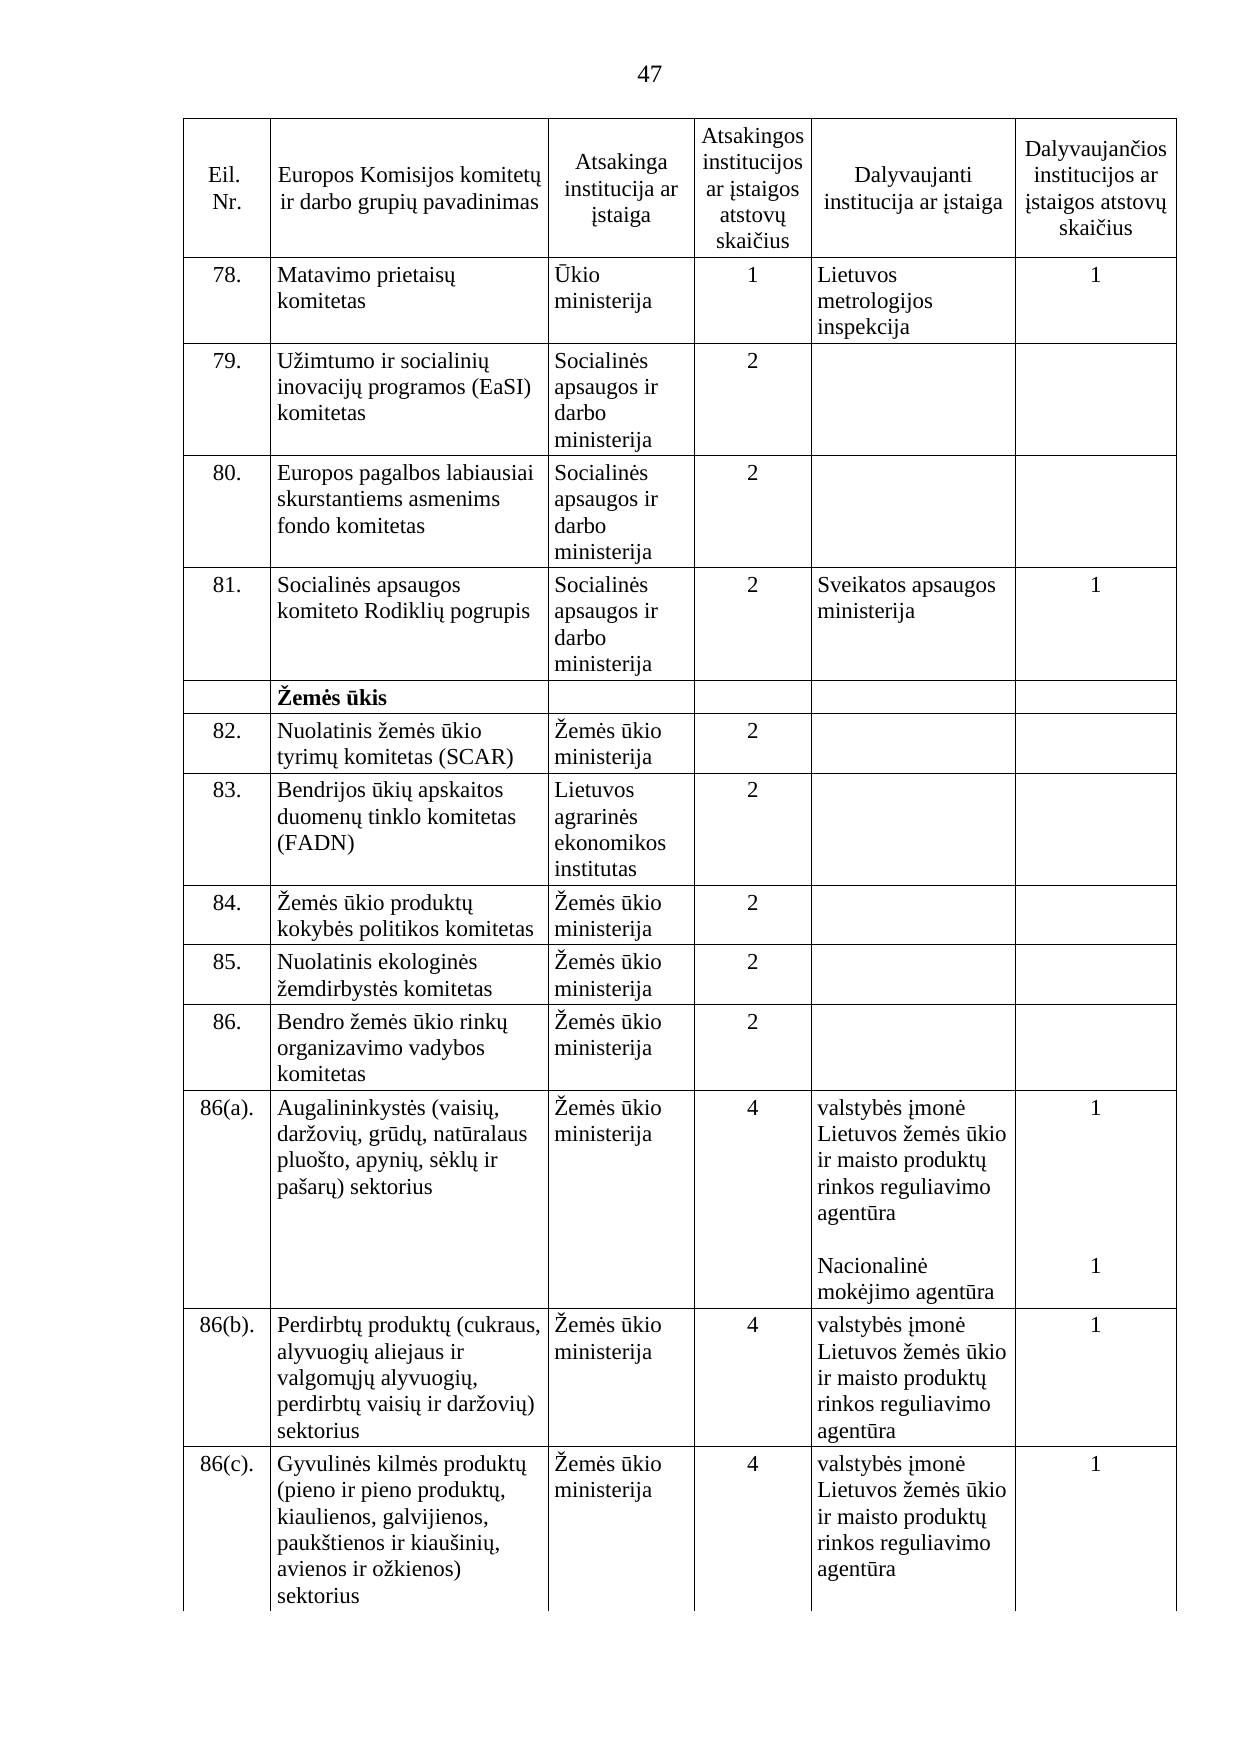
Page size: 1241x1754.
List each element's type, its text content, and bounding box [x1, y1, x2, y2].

table_cell Žemės ūkio ministerija [549, 714, 694, 772]
table_cell Perdirbtų produktų (cukraus, alyvuogių aliejaus ir valgomųjų alyvuogių, perdirbtų vaisių ir daržovių) sektorius [271, 1309, 548, 1446]
table_cell 84. [184, 886, 270, 944]
table_cell 81. [184, 568, 270, 679]
table_cell [695, 681, 811, 713]
table_cell [1177, 680, 1187, 713]
table_cell Lietuvos agrarinės ekonomikos institutas [549, 774, 694, 885]
table_cell [1177, 455, 1187, 567]
table_cell 86. [184, 1005, 270, 1090]
table_cell Užimtumo ir socialinių inovacijų programos (EaSI) komitetas [271, 344, 548, 455]
table_cell Socialinės apsaugos komiteto Rodiklių pogrupis [271, 568, 548, 679]
table_header Dalyvaujanti institucija ar įstaiga [812, 119, 1015, 257]
table_cell 1 [1016, 1447, 1176, 1611]
table_cell 2 [695, 886, 811, 944]
table_cell 2 [695, 344, 811, 455]
table_cell [1016, 774, 1176, 885]
table_cell [1016, 1005, 1176, 1090]
table_cell Nuolatinis ekologinės žemdirbystės komitetas [271, 945, 548, 1004]
table_cell 1 [1016, 258, 1176, 343]
table_cell [812, 681, 1015, 713]
table_cell valstybės įmonė Lietuvos žemės ūkio ir maisto produktų rinkos reguliavimo agentūra Nacionalinė mokėjimo agentūra [812, 1091, 1015, 1307]
table_cell 83. [184, 774, 270, 885]
table_cell 2 [695, 945, 811, 1004]
table_cell [1177, 1090, 1187, 1307]
table_cell Socialinės apsaugos ir darbo ministerija [549, 456, 694, 567]
table_cell [1016, 886, 1176, 944]
table_cell [1177, 1308, 1187, 1446]
table_cell 2 [695, 568, 811, 679]
table_cell Matavimo prietaisų komitetas [271, 258, 548, 343]
table_cell [812, 945, 1015, 1004]
table_cell [549, 681, 694, 713]
table_cell [812, 456, 1015, 567]
table_cell 4 [695, 1091, 811, 1307]
table_cell 1 [695, 258, 811, 343]
table_cell [1177, 773, 1187, 885]
table_cell Žemės ūkis [271, 681, 548, 713]
table_cell Bendro žemės ūkio rinkų organizavimo vadybos komitetas [271, 1005, 548, 1090]
table_header Atsakingos institucijos ar įstaigos atstovų skaičius [695, 119, 811, 257]
table_header Europos Komisijos komitetų ir darbo grupių pavadinimas [271, 119, 548, 257]
table_cell 82. [184, 714, 270, 772]
table_cell [1177, 567, 1187, 679]
table_cell Žemės ūkio ministerija [549, 1447, 694, 1611]
table_cell [812, 344, 1015, 455]
table_cell [812, 774, 1015, 885]
table_header Eil. Nr. [184, 119, 270, 257]
table_cell 4 [695, 1447, 811, 1611]
table_cell Ūkio ministerija [549, 258, 694, 343]
table_cell 1 [1016, 568, 1176, 679]
table_cell Sveikatos apsaugos ministerija [812, 568, 1015, 679]
table_cell [1177, 257, 1187, 343]
table_cell 86(b). [184, 1309, 270, 1446]
table_cell 2 [695, 456, 811, 567]
table_header Dalyvaujančios institucijos ar įstaigos atstovų skaičius [1016, 119, 1176, 257]
table_cell valstybės įmonė Lietuvos žemės ūkio ir maisto produktų rinkos reguliavimo agentūra [812, 1309, 1015, 1446]
table_cell Nuolatinis žemės ūkio tyrimų komitetas (SCAR) [271, 714, 548, 772]
table_cell [812, 714, 1015, 772]
table_cell [1016, 344, 1176, 455]
table_cell [812, 886, 1015, 944]
table_cell [184, 681, 270, 713]
table_cell [1177, 343, 1187, 455]
table_cell Socialinės apsaugos ir darbo ministerija [549, 344, 694, 455]
table_cell Žemės ūkio produktų kokybės politikos komitetas [271, 886, 548, 944]
table_cell [1177, 1004, 1187, 1090]
table_cell 85. [184, 945, 270, 1004]
table_cell [1016, 681, 1176, 713]
table_cell Žemės ūkio ministerija [549, 886, 694, 944]
table_cell [1016, 945, 1176, 1004]
table_cell 1 [1016, 1309, 1176, 1446]
table_cell Europos pagalbos labiausiai skurstantiems asmenims fondo komitetas [271, 456, 548, 567]
table_cell 86(c). [184, 1447, 270, 1611]
table_cell Lietuvos metrologijos inspekcija [812, 258, 1015, 343]
table_cell 1 1 [1016, 1091, 1176, 1307]
table_cell [812, 1005, 1015, 1090]
table_cell Socialinės apsaugos ir darbo ministerija [549, 568, 694, 679]
table_cell 79. [184, 344, 270, 455]
table_header Atsakinga institucija ar įstaiga [549, 119, 694, 257]
table_cell 4 [695, 1309, 811, 1446]
table_cell Žemės ūkio ministerija [549, 1005, 694, 1090]
table_cell 2 [695, 714, 811, 772]
table_cell 2 [695, 1005, 811, 1090]
table_cell 80. [184, 456, 270, 567]
table_cell 86(a). [184, 1091, 270, 1307]
table_cell [1016, 456, 1176, 567]
table_cell [1016, 714, 1176, 772]
table_cell [1177, 885, 1187, 944]
table_cell [1177, 1446, 1187, 1611]
table_cell [1177, 944, 1187, 1004]
table_header [1177, 118, 1187, 257]
table_cell Gyvulinės kilmės produktų (pieno ir pieno produktų, kiaulienos, galvijienos, paukštienos ir kiaušinių, avienos ir ožkienos) sektorius [271, 1447, 548, 1611]
table_cell Žemės ūkio ministerija [549, 945, 694, 1004]
table_cell Žemės ūkio ministerija [549, 1091, 694, 1307]
table_cell Žemės ūkio ministerija [549, 1309, 694, 1446]
table_cell [1177, 713, 1187, 772]
table_cell Bendrijos ūkių apskaitos duomenų tinklo komitetas (FADN) [271, 774, 548, 885]
table_cell Augalininkystės (vaisių, daržovių, grūdų, natūralaus pluošto, apynių, sėklų ir pašarų) sektorius [271, 1091, 548, 1307]
table_cell 2 [695, 774, 811, 885]
table_cell valstybės įmonė Lietuvos žemės ūkio ir maisto produktų rinkos reguliavimo agentūra [812, 1447, 1015, 1611]
table_cell 78. [184, 258, 270, 343]
